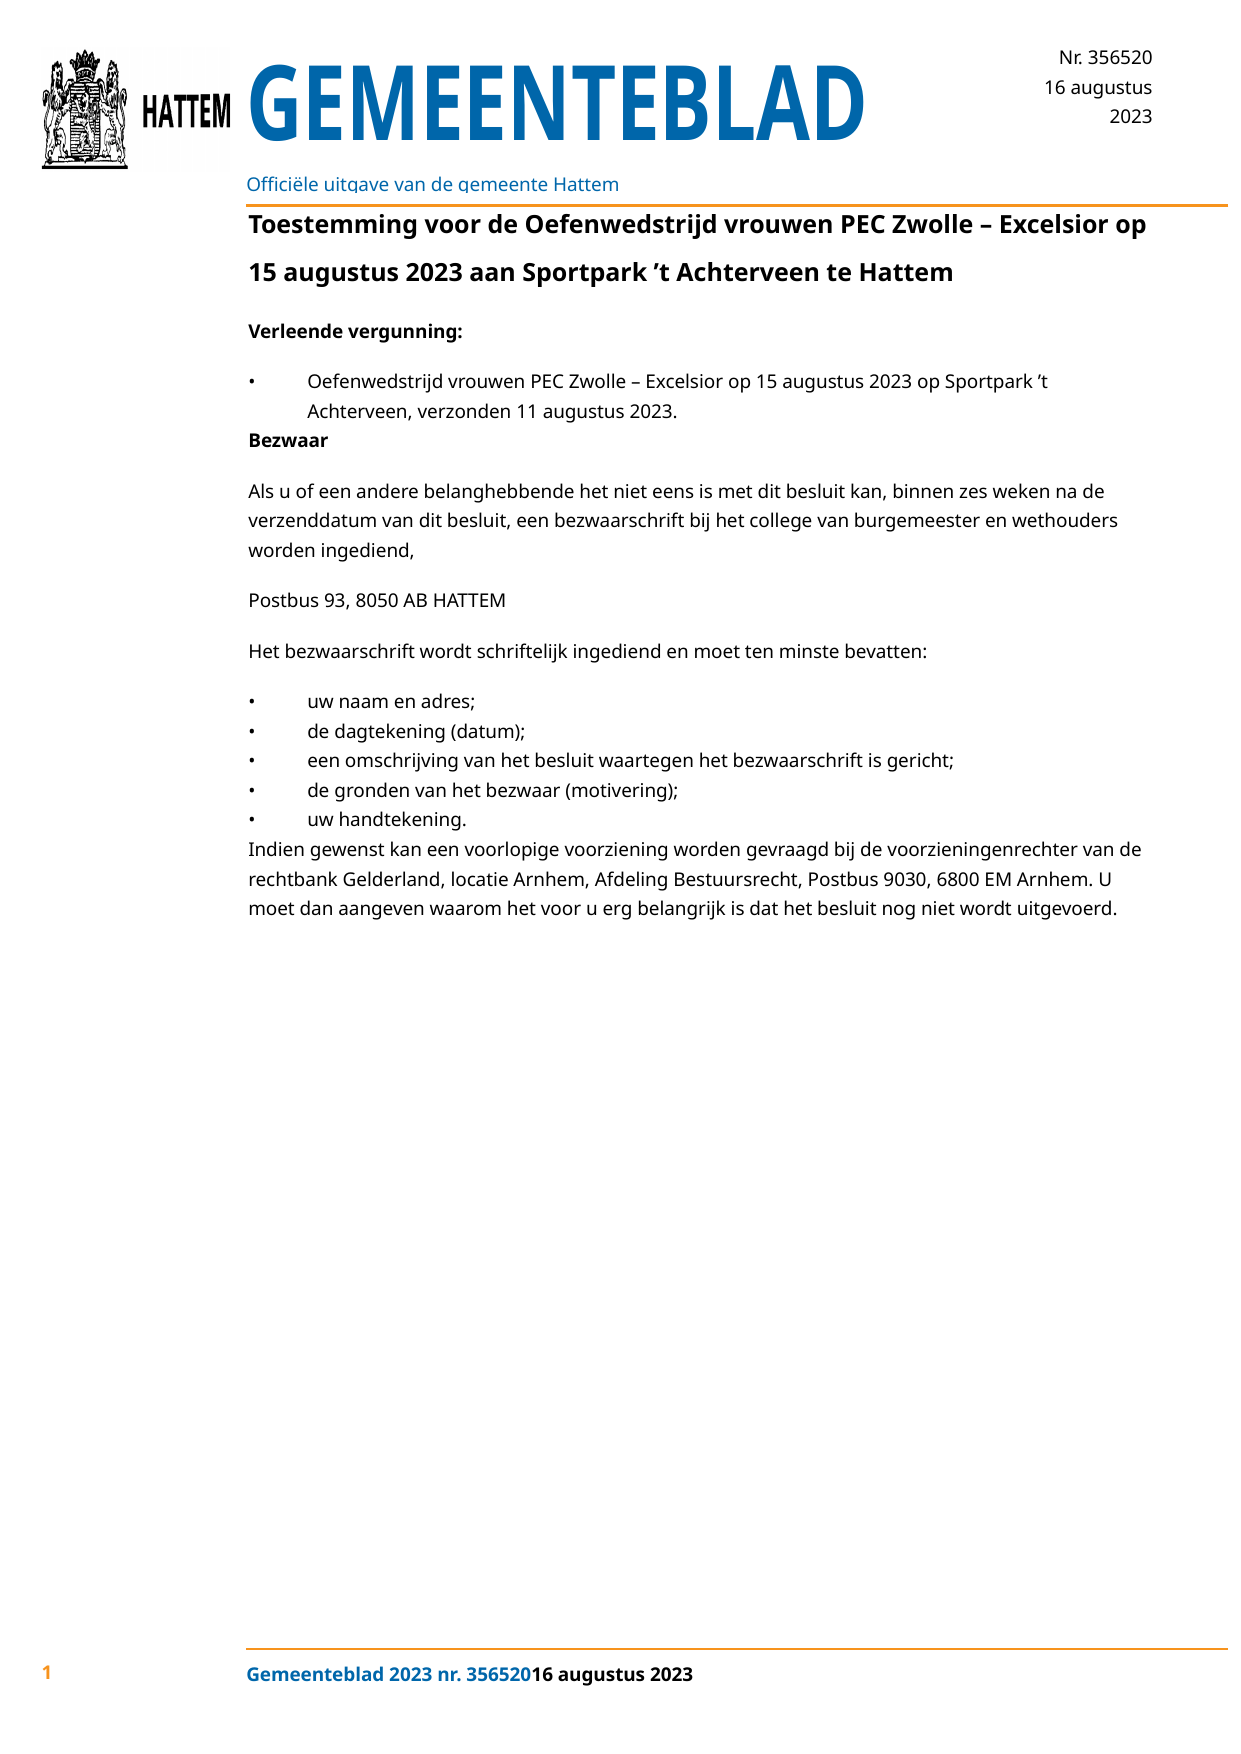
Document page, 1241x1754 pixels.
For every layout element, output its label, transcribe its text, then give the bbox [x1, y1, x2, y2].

text Indien gewenst kan een voorlopige voorziening worden gevraagd bij de voorzieningenrechter van de rechtbank Gelderland, locatie Arnhem, Afdeling Bestuursrecht, Postbus 9030, 6800 EM Arnhem. U moet dan aangeven waarom het voor u erg belangrijk is dat het besluit nog niet wordt uitgevoerd. [248, 836, 1152, 921]
text Het bezwaarschrift wordt schriftelijk ingediend en moet ten minste bevatten: [248, 638, 1152, 664]
text Toestemming voor de Oefenwedstrijd vrouwen PEC Zwolle – Excelsior op 15 augustus 2023 aan Sportpark ’t Achterveen te Hattem [248, 207, 1152, 288]
text Postbus 93, 8050 AB HATTEM [248, 587, 1152, 613]
text Bezwaar [248, 427, 1152, 453]
list de dagtekening (datum); [248, 718, 1152, 744]
text Als u of een andere belanghebbende het niet eens is met dit besluit kan, binnen zes weken na de verzenddatum van dit besluit, een bezwaarschrift bij het college van burgemeester en wethouders worden ingediend, [248, 478, 1152, 563]
list Oefenwedstrijd vrouwen PEC Zwolle – Excelsior op 15 augustus 2023 op Sportpark ’t Achterveen, verzonden 11 augustus 2023. [248, 368, 1152, 424]
text Verleende vergunning: [248, 318, 1152, 344]
list een omschrijving van het besluit waartegen het bezwaarschrift is gericht; [248, 747, 1152, 773]
picture [41, 47, 231, 172]
list de gronden van het bezwaar (motivering); [248, 777, 1152, 803]
list uw naam en adres; [248, 688, 1152, 714]
list uw handtekening. [248, 807, 1152, 832]
